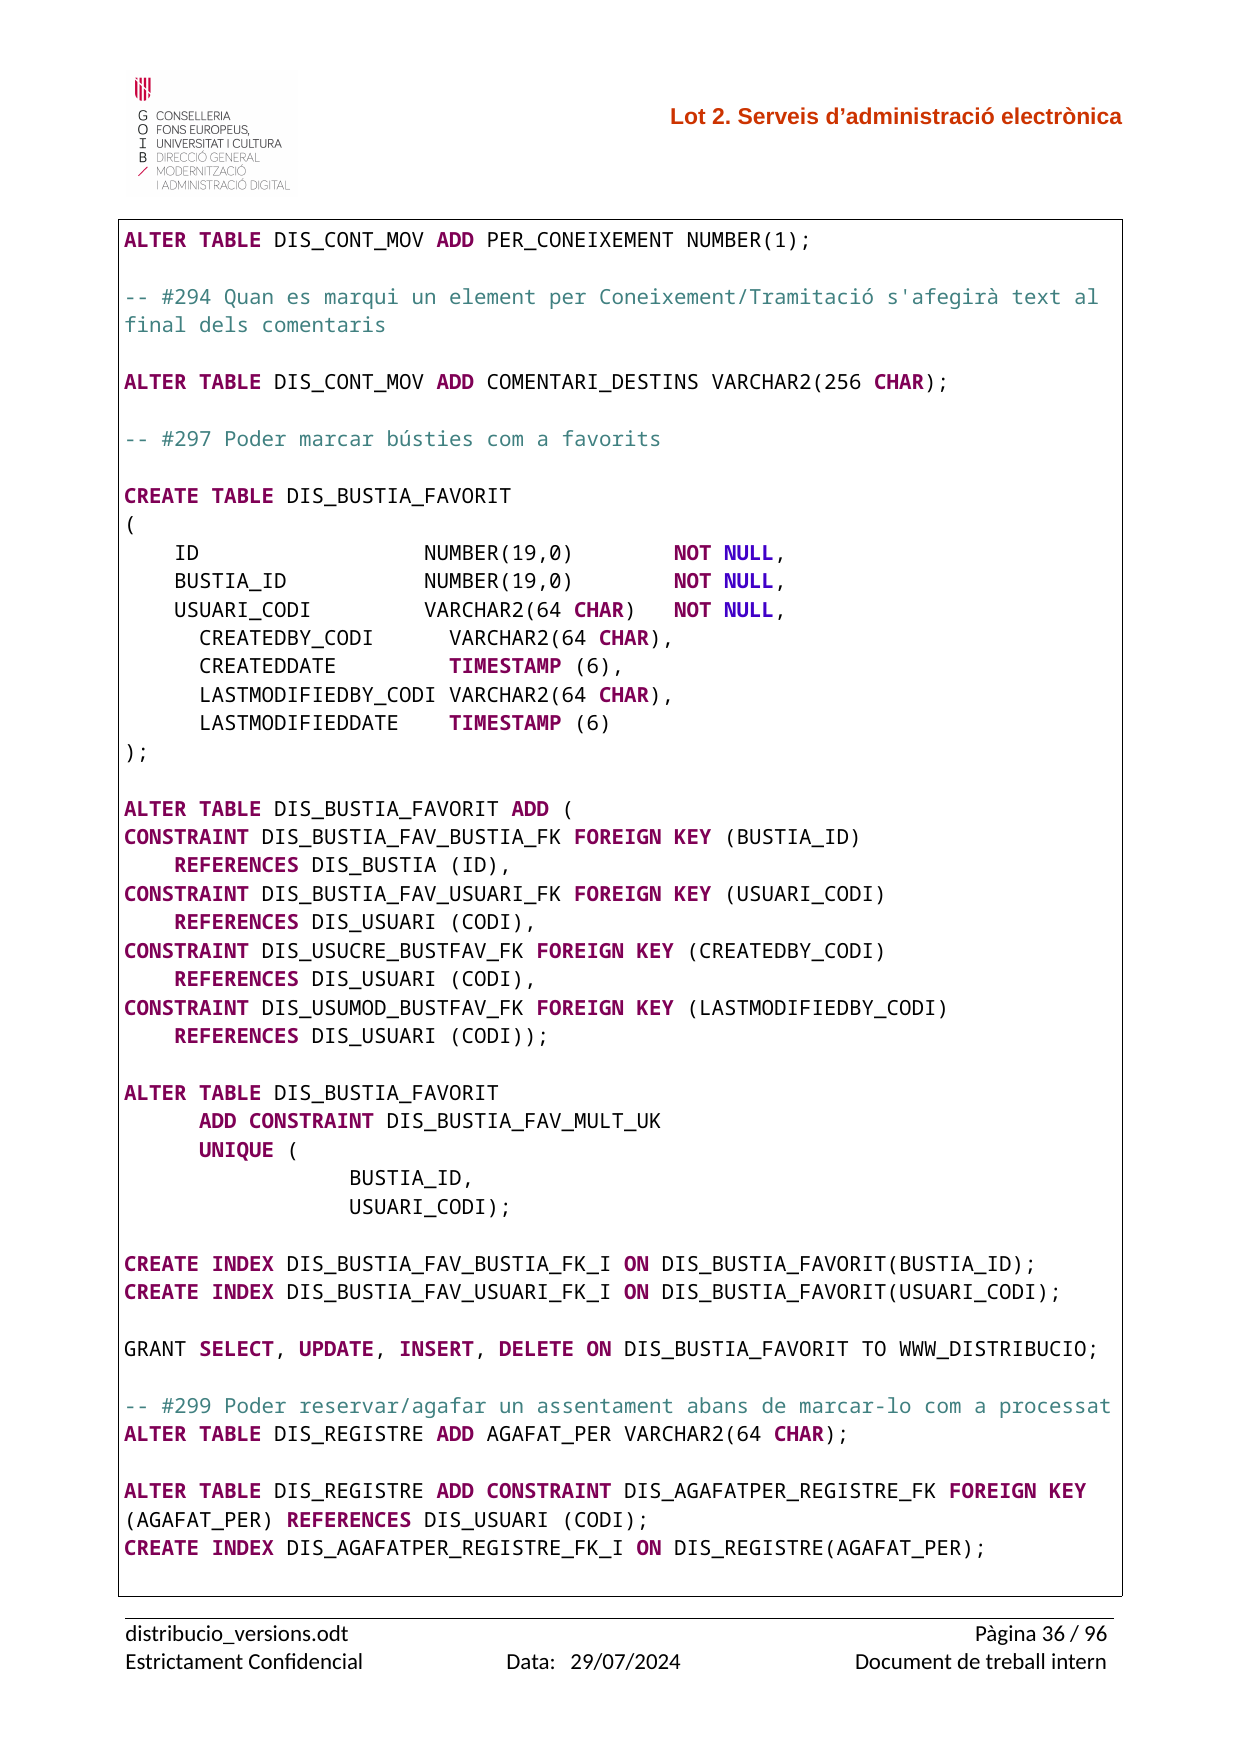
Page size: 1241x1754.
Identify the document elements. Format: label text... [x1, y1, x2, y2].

picture [126, 70, 299, 197]
table_header ALTER TABLE DIS_CONT_MOV ADD PER_CONEIXEMENT NUMBER(1); -- #294 Quan es marqui un element per Coneixement/Tramitació s'afegirà text al final dels comentaris ALTER TABLE DIS_CONT_MOV ADD COMENTARI_DESTINS VARCHAR2(256 CHAR); -- #297 Poder marcar bústies com a favorits CREATE TABLE DIS_BUSTIA_FAVORIT ( ID NUMBER(19,0) NOT NULL, BUSTIA_ID NUMBER(19,0) NOT NULL, USUARI_CODI VARCHAR2(64 CHAR) NOT NULL, CREATEDBY_CODI VARCHAR2(64 CHAR), CREATEDDATE TIMESTAMP (6), LASTMODIFIEDBY_CODI VARCHAR2(64 CHAR), LASTMODIFIEDDATE TIMESTAMP (6) ); ALTER TABLE DIS_BUSTIA_FAVORIT ADD ( CONSTRAINT DIS_BUSTIA_FAV_BUSTIA_FK FOREIGN KEY (BUSTIA_ID) REFERENCES DIS_BUSTIA (ID), CONSTRAINT DIS_BUSTIA_FAV_USUARI_FK FOREIGN KEY (USUARI_CODI) REFERENCES DIS_USUARI (CODI), CONSTRAINT DIS_USUCRE_BUSTFAV_FK FOREIGN KEY (CREATEDBY_CODI) REFERENCES DIS_USUARI (CODI), CONSTRAINT DIS_USUMOD_BUSTFAV_FK FOREIGN KEY (LASTMODIFIEDBY_CODI) REFERENCES DIS_USUARI (CODI)); ALTER TABLE DIS_BUSTIA_FAVORIT ADD CONSTRAINT DIS_BUSTIA_FAV_MULT_UK UNIQUE ( BUSTIA_ID, USUARI_CODI); CREATE INDEX DIS_BUSTIA_FAV_BUSTIA_FK_I ON DIS_BUSTIA_FAVORIT(BUSTIA_ID); CREATE INDEX DIS_BUSTIA_FAV_USUARI_FK_I ON DIS_BUSTIA_FAVORIT(USUARI_CODI); GRANT SELECT, UPDATE, INSERT, DELETE ON DIS_BUSTIA_FAVORIT TO WWW_DISTRIBUCIO; -- #299 Poder reservar/agafar un assentament abans de marcar-lo com a processat ALTER TABLE DIS_REGISTRE ADD AGAFAT_PER VARCHAR2(64 CHAR); ALTER TABLE DIS_REGISTRE ADD CONSTRAINT DIS_AGAFATPER_REGISTRE_FK FOREIGN KEY (AGAFAT_PER) REFERENCES DIS_USUARI (CODI); CREATE INDEX DIS_AGAFATPER_REGISTRE_FK_I ON DIS_REGISTRE(AGAFAT_PER); [119, 220, 1122, 1596]
